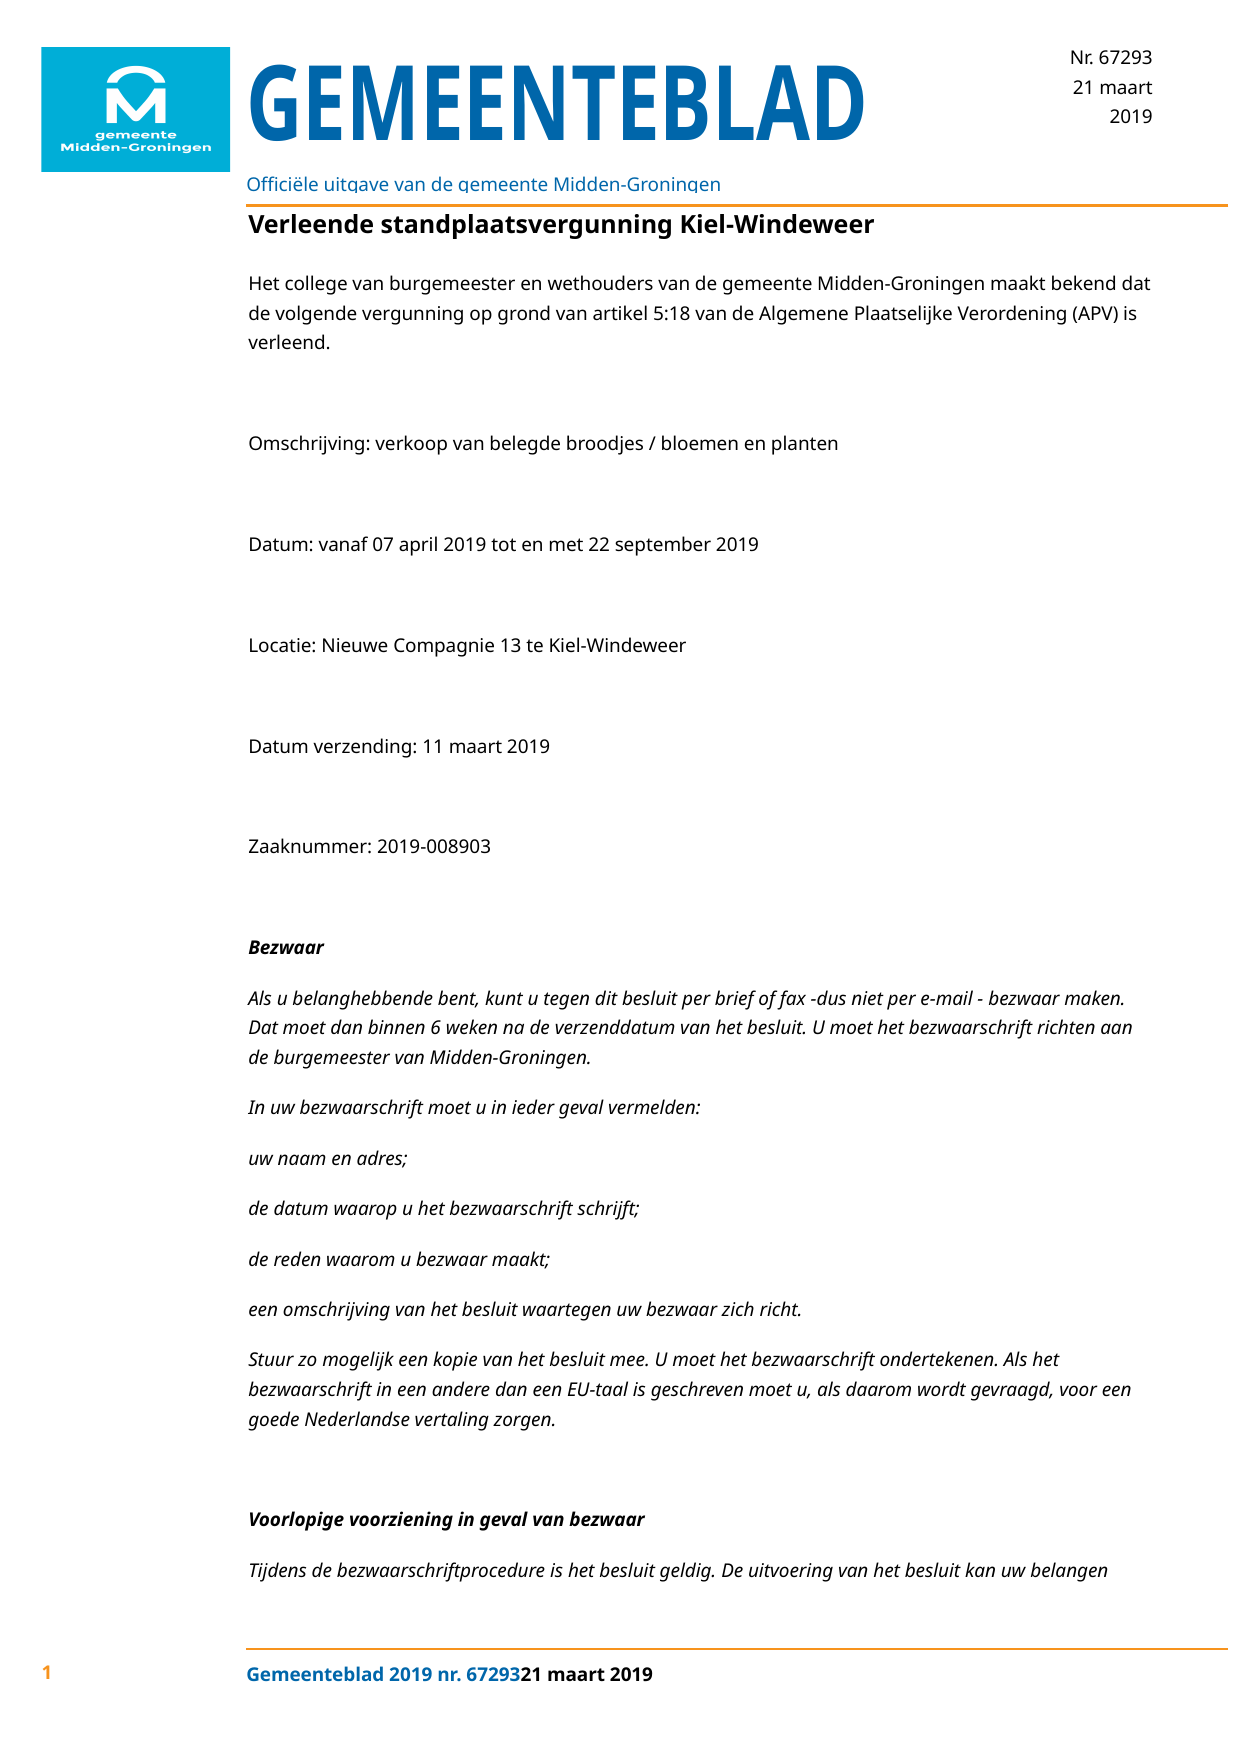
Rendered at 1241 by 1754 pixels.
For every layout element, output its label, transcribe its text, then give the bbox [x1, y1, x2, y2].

text de reden waarom u bezwaar maakt; [248, 1246, 1152, 1271]
picture [184, 146, 190, 153]
picture [108, 66, 164, 82]
text Datum: vanaf 07 april 2019 tot en met 22 september 2019 [248, 531, 1152, 557]
text Bezwaar [248, 934, 1152, 960]
picture [107, 89, 165, 122]
text uw naam en adres; [248, 1145, 1152, 1171]
text Het college van burgemeester en wethouders van de gemeente Midden-Groningen maakt bekend dat de volgende vergunning op grond van artikel 5:18 van de Algemene Plaatselijke Verordening (APV) is verleend. [248, 270, 1152, 355]
text Stuur zo mogelijk een kopie van het besluit mee. U moet het bezwaarschrift ondertekenen. Als het bezwaarschrift in een andere dan een EU-taal is geschreven moet u, als daarom wordt gevraagd, voor een goede Nederlandse vertaling zorgen. [248, 1347, 1152, 1431]
text een omschrijving van het besluit waartegen uw bezwaar zich richt. [248, 1296, 1152, 1322]
text Zaaknummer: 2019-008903 [248, 834, 1152, 859]
text Datum verzending: 11 maart 2019 [248, 733, 1152, 758]
text Tijdens de bezwaarschriftprocedure is het besluit geldig. De uitvoering van het besluit kan uw belangen [248, 1557, 1152, 1583]
text Omschrijving: verkoop van belegde broodjes / bloemen en planten [248, 430, 1152, 456]
text Als u belanghebbende bent, kunt u tegen dit besluit per brief of fax -dus niet per e-mail - bezwaar maken. Dat moet dan binnen 6 weken na de verzenddatum van het besluit. U moet het bezwaarschrift richten aan de burgemeester van Midden-Groningen. [248, 985, 1152, 1070]
text In uw bezwaarschrift moet u in ieder geval vermelden: [248, 1094, 1152, 1120]
text Verleende standplaatsvergunning Kiel-Windeweer [248, 207, 1152, 241]
text de datum waarop u het bezwaarschrift schrijft; [248, 1195, 1152, 1221]
text Locatie: Nieuwe Compagnie 13 te Kiel-Windeweer [248, 632, 1152, 658]
text Voorlopige voorziening in geval van bezwaar [248, 1507, 1152, 1532]
